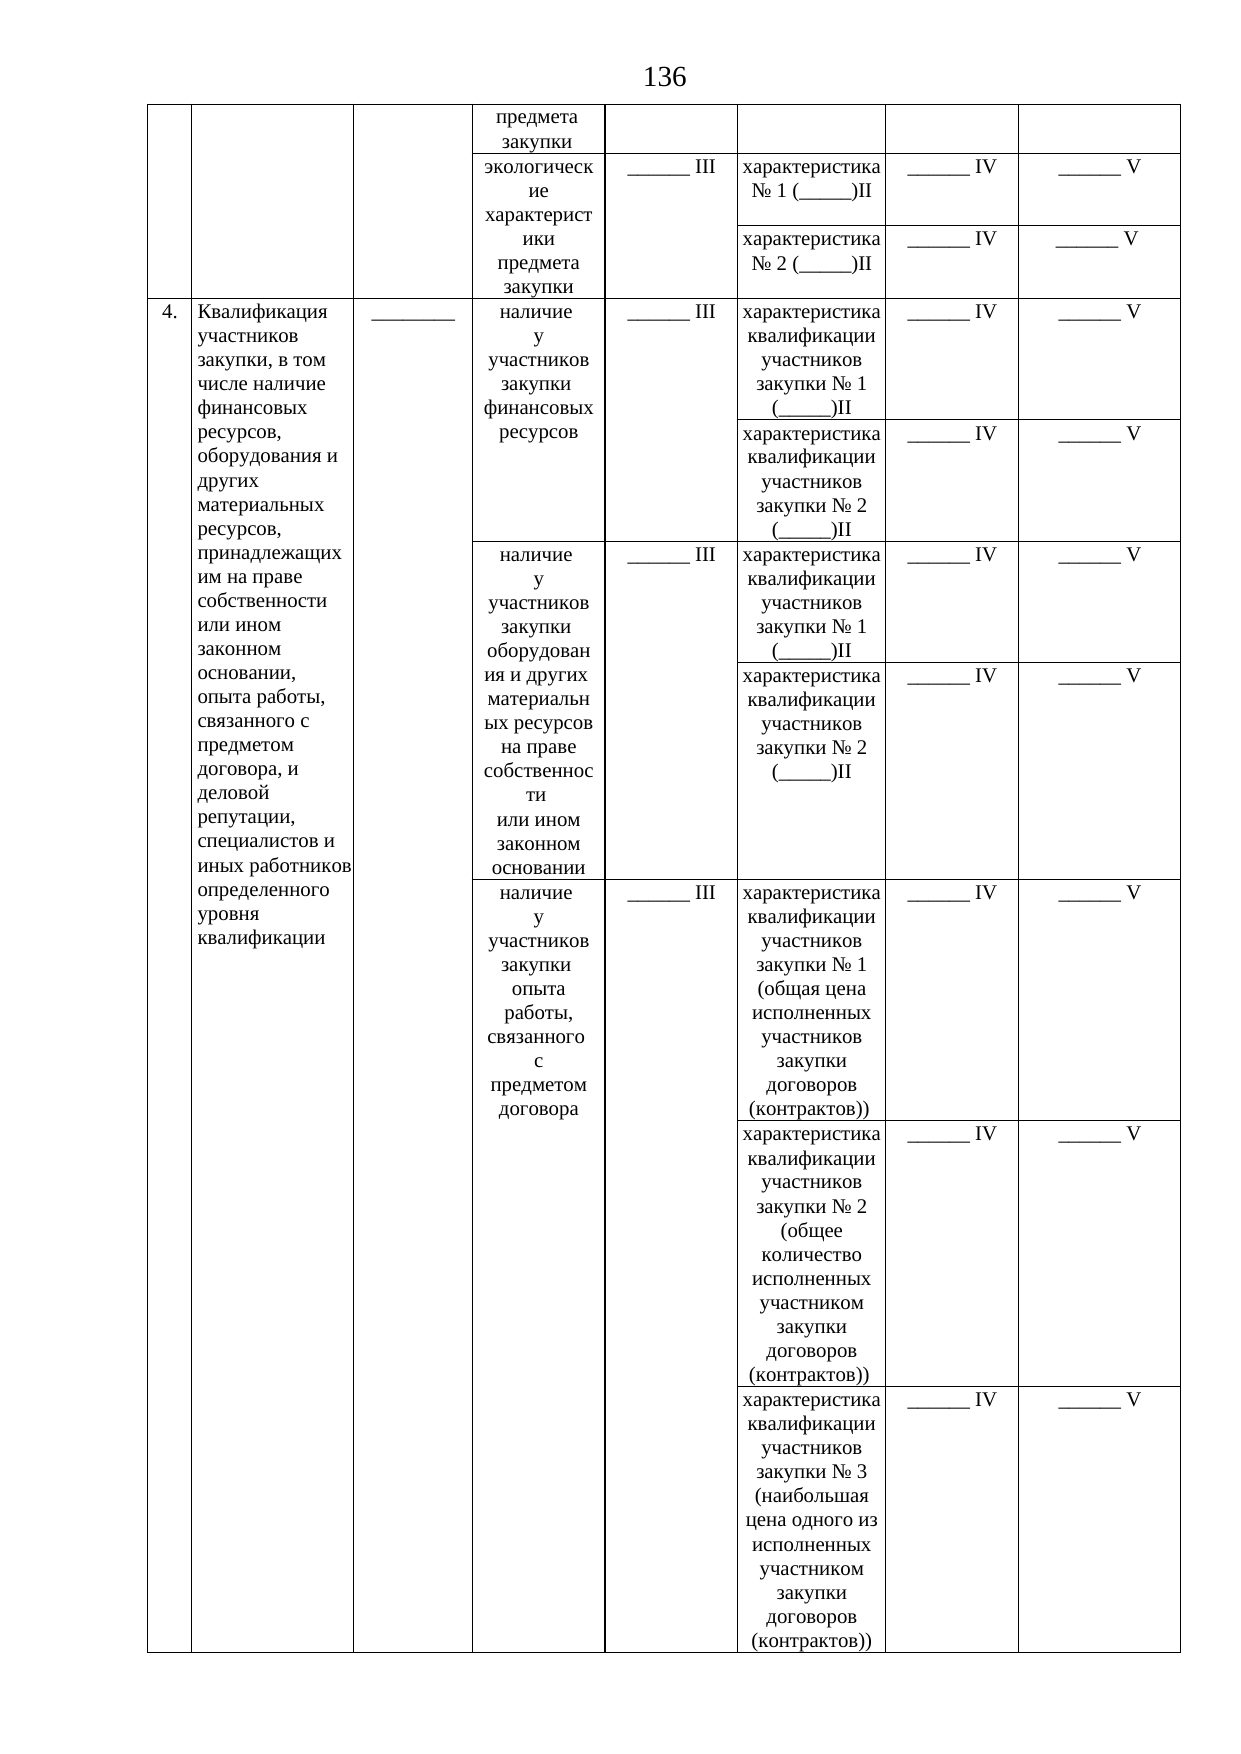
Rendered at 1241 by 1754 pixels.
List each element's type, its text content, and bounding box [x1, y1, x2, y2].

table_cell характеристика квалификации участников закупки № 1 (общая цена исполненных участников закупки договоров (контрактов)) [738, 880, 885, 1120]
table_cell наличие у участников закупки оборудования и других материальных ресурсов на праве собственности или ином законном основании [473, 542, 604, 879]
table_cell ______ V [1019, 1387, 1180, 1652]
table_cell [192, 105, 353, 298]
table_cell [606, 105, 737, 153]
table_cell ______ IV [886, 226, 1018, 298]
table_cell характеристика квалификации участников закупки № 1 (_____)II [738, 542, 885, 662]
table_cell характеристика № 2 (_____)II [738, 226, 885, 298]
table_cell [738, 105, 885, 153]
table_cell ______ IV [886, 1121, 1018, 1386]
table_cell [886, 105, 1018, 153]
table_cell ______ V [1019, 880, 1180, 1120]
table_cell ______ III [606, 542, 737, 879]
table_cell характеристика квалификации участников закупки № 1 (_____)II [738, 299, 885, 419]
table_cell экологические характеристики предмета закупки [473, 154, 604, 298]
table_cell ______ IV [886, 1387, 1018, 1652]
table_cell ______ IV [886, 154, 1018, 225]
table_cell ______ III [606, 299, 737, 541]
table_cell ______ V [1019, 226, 1180, 298]
table_cell ______ IV [886, 420, 1018, 541]
table_cell [354, 105, 472, 298]
table_cell ______ V [1019, 663, 1180, 879]
table_cell предмета закупки [473, 105, 604, 153]
table_cell ______ IV [886, 663, 1018, 879]
table_cell ______ V [1019, 299, 1180, 419]
table_cell [1019, 105, 1180, 153]
table_cell характеристика № 1 (_____)II [738, 154, 885, 225]
table_cell наличие у участников закупки финансовых ресурсов [473, 299, 604, 541]
table_cell ______ IV [886, 880, 1018, 1120]
table_cell ______ III [606, 880, 737, 1652]
table_cell характеристика квалификации участников закупки № 2 (общее количество исполненных участником закупки договоров (контрактов)) [738, 1121, 885, 1386]
table_cell ______ V [1019, 1121, 1180, 1386]
table_cell наличие у участников закупки опыта работы, связанного с предметом договора [473, 880, 604, 1652]
table_cell ______ IV [886, 299, 1018, 419]
table_cell Квалификация участников закупки, в том числе наличие финансовых ресурсов, оборудования и других материальных ресурсов, принадлежащих им на праве собственности или ином законном основании, опыта работы, связанного с предметом договора, и деловой репутации, специалистов и иных работников определенного уровня квалификации [192, 299, 353, 1652]
table_cell ______ V [1019, 420, 1180, 541]
table_cell ______ V [1019, 542, 1180, 662]
table_cell ________ [354, 299, 472, 1652]
table_cell ______ IV [886, 542, 1018, 662]
table_cell ______ III [606, 154, 737, 298]
table_cell 4. [148, 299, 191, 1652]
table_cell ______ V [1019, 154, 1180, 225]
table_cell характеристика квалификации участников закупки № 3 (наибольшая цена одного из исполненных участником закупки договоров (контрактов)) [738, 1387, 885, 1652]
table_cell [148, 105, 191, 298]
table_cell характеристика квалификации участников закупки № 2 (_____)II [738, 420, 885, 541]
table_cell характеристика квалификации участников закупки № 2 (_____)II [738, 663, 885, 879]
